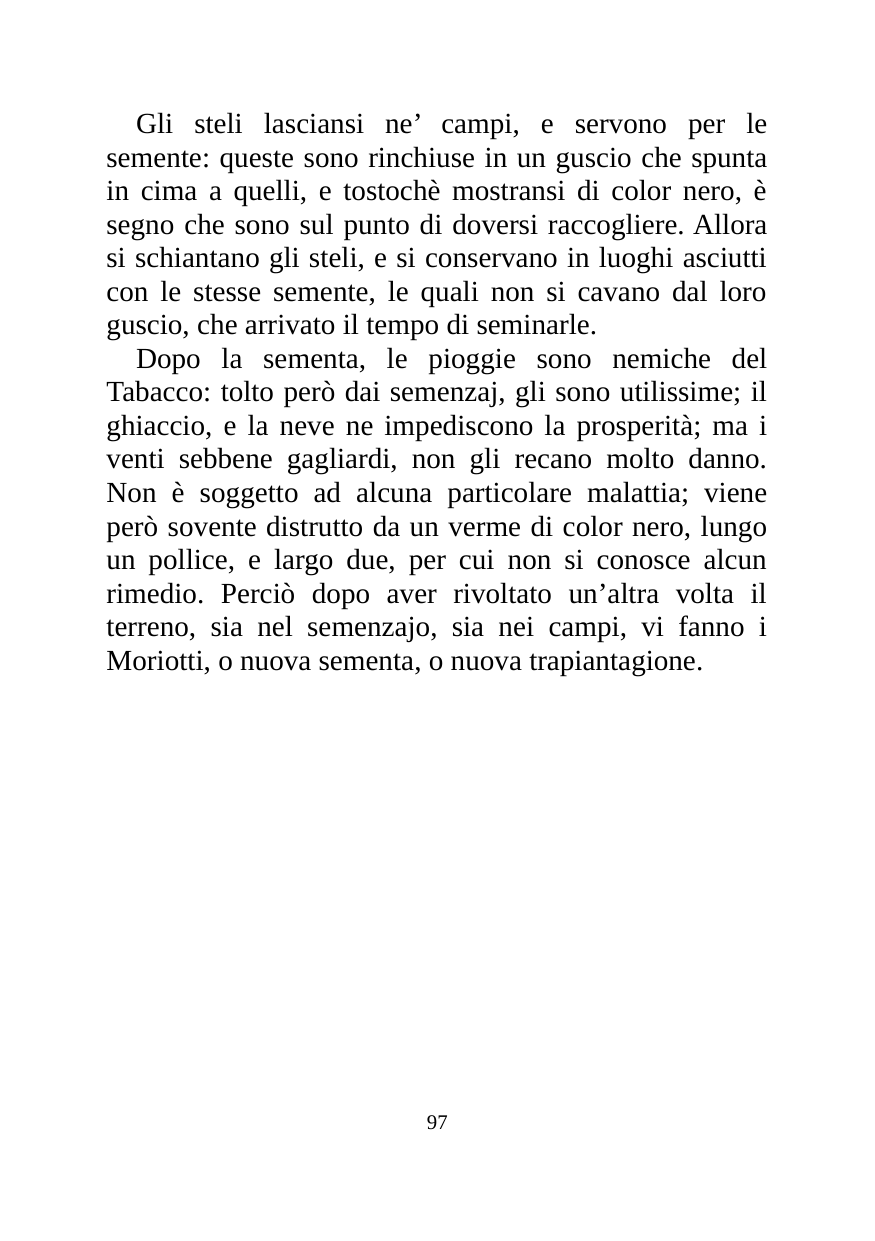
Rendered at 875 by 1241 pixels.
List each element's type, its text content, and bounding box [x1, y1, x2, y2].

text Gli steli lasciansi ne’ campi, e servono per le semente: queste sono rinchiuse in un guscio che spunta in cima a quelli, e tostochè mostransi di color nero, è segno che sono sul punto di doversi raccogliere. Allora si schiantano gli steli, e si conservano in luoghi asciutti con le stesse semente, le quali non si cavano dal loro guscio, che arrivato il tempo di seminarle. [106, 106, 768, 341]
text Dopo la sementa, le pioggie sono nemiche del Tabacco: tolto però dai semenzaj, gli sono utilissime; il ghiaccio, e la neve ne impediscono la prosperità; ma i venti sebbene gagliardi, non gli recano molto danno. Non è soggetto ad alcuna particolare malattia; viene però sovente distrutto da un verme di color nero, lungo un pollice, e largo due, per cui non si conosce alcun rimedio. Perciò dopo aver rivoltato un’altra volta il terreno, sia nel semenzajo, sia nei campi, vi fanno i Moriotti, o nuova sementa, o nuova trapiantagione. [106, 341, 768, 676]
